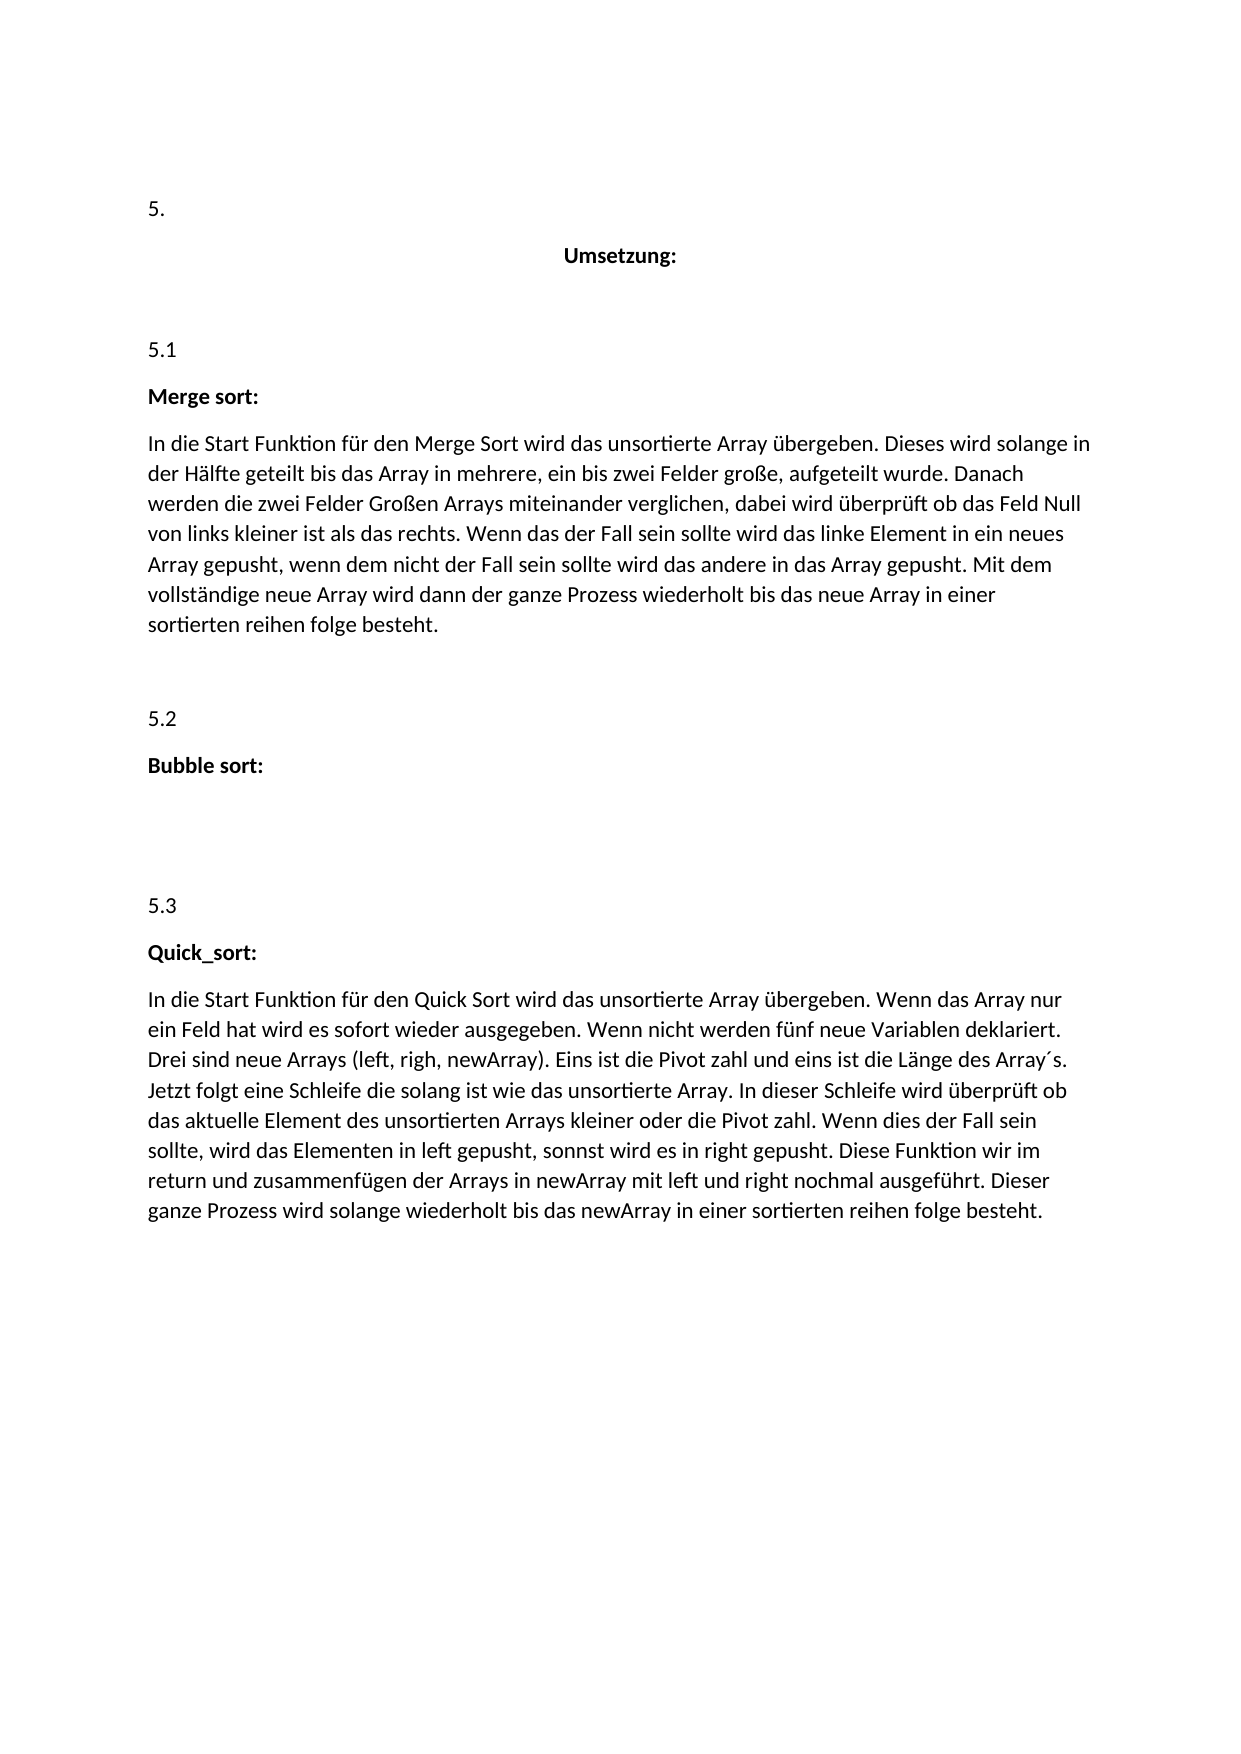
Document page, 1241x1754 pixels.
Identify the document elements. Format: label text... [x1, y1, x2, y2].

text In die Start Funktion für den Merge Sort wird das unsortierte Array übergeben. Dieses wird solange in der Hälfte geteilt bis das Array in mehrere, ein bis zwei Felder große, aufgeteilt wurde. Danach werden die zwei Felder Großen Arrays miteinander verglichen, dabei wird überprüft ob das Feld Null von links kleiner ist als das rechts. Wenn das der Fall sein sollte wird das linke Element in ein neues Array gepusht, wenn dem nicht der Fall sein sollte wird das andere in das Array gepusht. Mit dem vollständige neue Array wird dann der ganze Prozess wiederholt bis das neue Array in einer sortierten reihen folge besteht. [148, 429, 1093, 638]
text 5.1 [148, 335, 1093, 363]
text 5.3 [148, 891, 1093, 919]
text In die Start Funktion für den Quick Sort wird das unsortierte Array übergeben. Wenn das Array nur ein Feld hat wird es sofort wieder ausgegeben. Wenn nicht werden fünf neue Variablen deklariert. Drei sind neue Arrays (left, righ, newArray). Eins ist die Pivot zahl und eins ist die Länge des Array´s. Jetzt folgt eine Schleife die solang ist wie das unsortierte Array. In dieser Schleife wird überprüft ob das aktuelle Element des unsortierten Arrays kleiner oder die Pivot zahl. Wenn dies der Fall sein sollte, wird das Elementen in left gepusht, sonnst wird es in right gepusht. Diese Funktion wir im return und zusammenfügen der Arrays in newArray mit left und right nochmal ausgeführt. Dieser ganze Prozess wird solange wiederholt bis das newArray in einer sortierten reihen folge besteht. [148, 985, 1093, 1224]
text Merge sort: [148, 382, 1093, 410]
text 5.2 [148, 704, 1093, 732]
text Bubble sort: [148, 751, 1093, 779]
text 5. [148, 194, 1093, 222]
text Umsetzung: [148, 241, 1093, 269]
text Quick_sort: [148, 938, 1093, 966]
